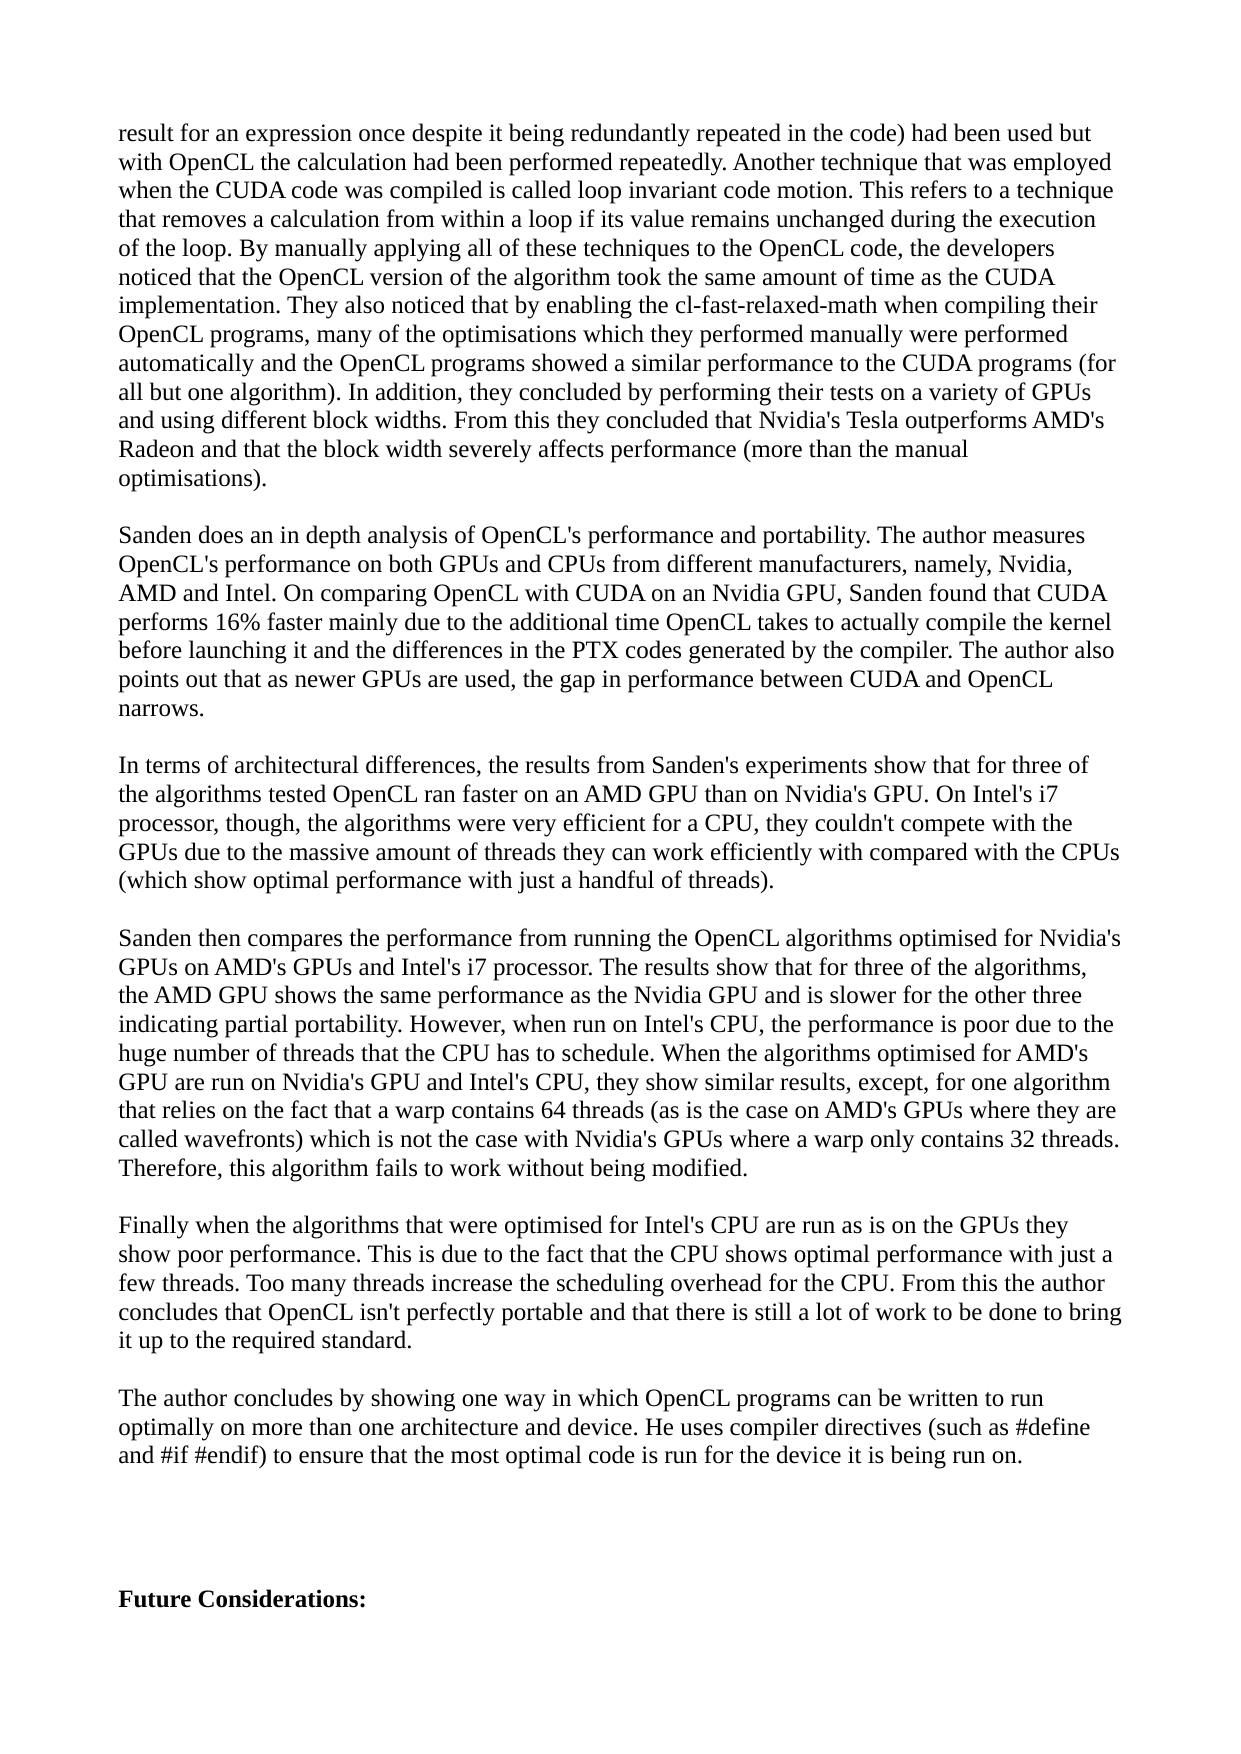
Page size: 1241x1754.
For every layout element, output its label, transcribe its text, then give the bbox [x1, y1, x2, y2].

text Future Considerations: [118, 1584, 1122, 1613]
text Finally when the algorithms that were optimised for Intel's CPU are run as is on the GPUs they show poor performance. This is due to the fact that the CPU shows optimal performance with just a few threads. Too many threads increase the scheduling overhead for the CPU. From this the author concludes that OpenCL isn't perfectly portable and that there is still a lot of work to be done to bring it up to the required standard. [118, 1211, 1122, 1354]
text Sanden then compares the performance from running the OpenCL algorithms optimised for Nvidia's GPUs on AMD's GPUs and Intel's i7 processor. The results show that for three of the algorithms, the AMD GPU shows the same performance as the Nvidia GPU and is slower for the other three indicating partial portability. However, when run on Intel's CPU, the performance is poor due to the huge number of threads that the CPU has to schedule. When the algorithms optimised for AMD's GPU are run on Nvidia's GPU and Intel's CPU, they show similar results, except, for one algorithm that relies on the fact that a warp contains 64 threads (as is the case on AMD's GPUs where they are called wavefronts) which is not the case with Nvidia's GPUs where a warp only contains 32 threads. Therefore, this algorithm fails to work without being modified. [118, 923, 1122, 1182]
text Sanden does an in depth analysis of OpenCL's performance and portability. The author measures OpenCL's performance on both GPUs and CPUs from different manufacturers, namely, Nvidia, AMD and Intel. On comparing OpenCL with CUDA on an Nvidia GPU, Sanden found that CUDA performs 16% faster mainly due to the additional time OpenCL takes to actually compile the kernel before launching it and the differences in the PTX codes generated by the compiler. The author also points out that as newer GPUs are used, the gap in performance between CUDA and OpenCL narrows. [118, 521, 1122, 722]
text In terms of architectural differences, the results from Sanden's experiments show that for three of the algorithms tested OpenCL ran faster on an AMD GPU than on Nvidia's GPU. On Intel's i7 processor, though, the algorithms were very efficient for a CPU, they couldn't compete with the GPUs due to the massive amount of threads they can work efficiently with compared with the CPUs (which show optimal performance with just a handful of threads). [118, 751, 1122, 894]
text The author concludes by showing one way in which OpenCL programs can be written to run optimally on more than one architecture and device. He uses compiler directives (such as #define and #if #endif) to ensure that the most optimal code is run for the device it is being run on. [118, 1383, 1122, 1469]
text result for an expression once despite it being redundantly repeated in the code) had been used but with OpenCL the calculation had been performed repeatedly. Another technique that was employed when the CUDA code was compiled is called loop invariant code motion. This refers to a technique that removes a calculation from within a loop if its value remains unchanged during the execution of the loop. By manually applying all of these techniques to the OpenCL code, the developers noticed that the OpenCL version of the algorithm took the same amount of time as the CUDA implementation. They also noticed that by enabling the cl-fast-relaxed-math when compiling their OpenCL programs, many of the optimisations which they performed manually were performed automatically and the OpenCL programs showed a similar performance to the CUDA programs (for all but one algorithm). In addition, they concluded by performing their tests on a variety of GPUs and using different block widths. From this they concluded that Nvidia's Tesla outperforms AMD's Radeon and that the block width severely affects performance (more than the manual optimisations). [118, 118, 1122, 492]
